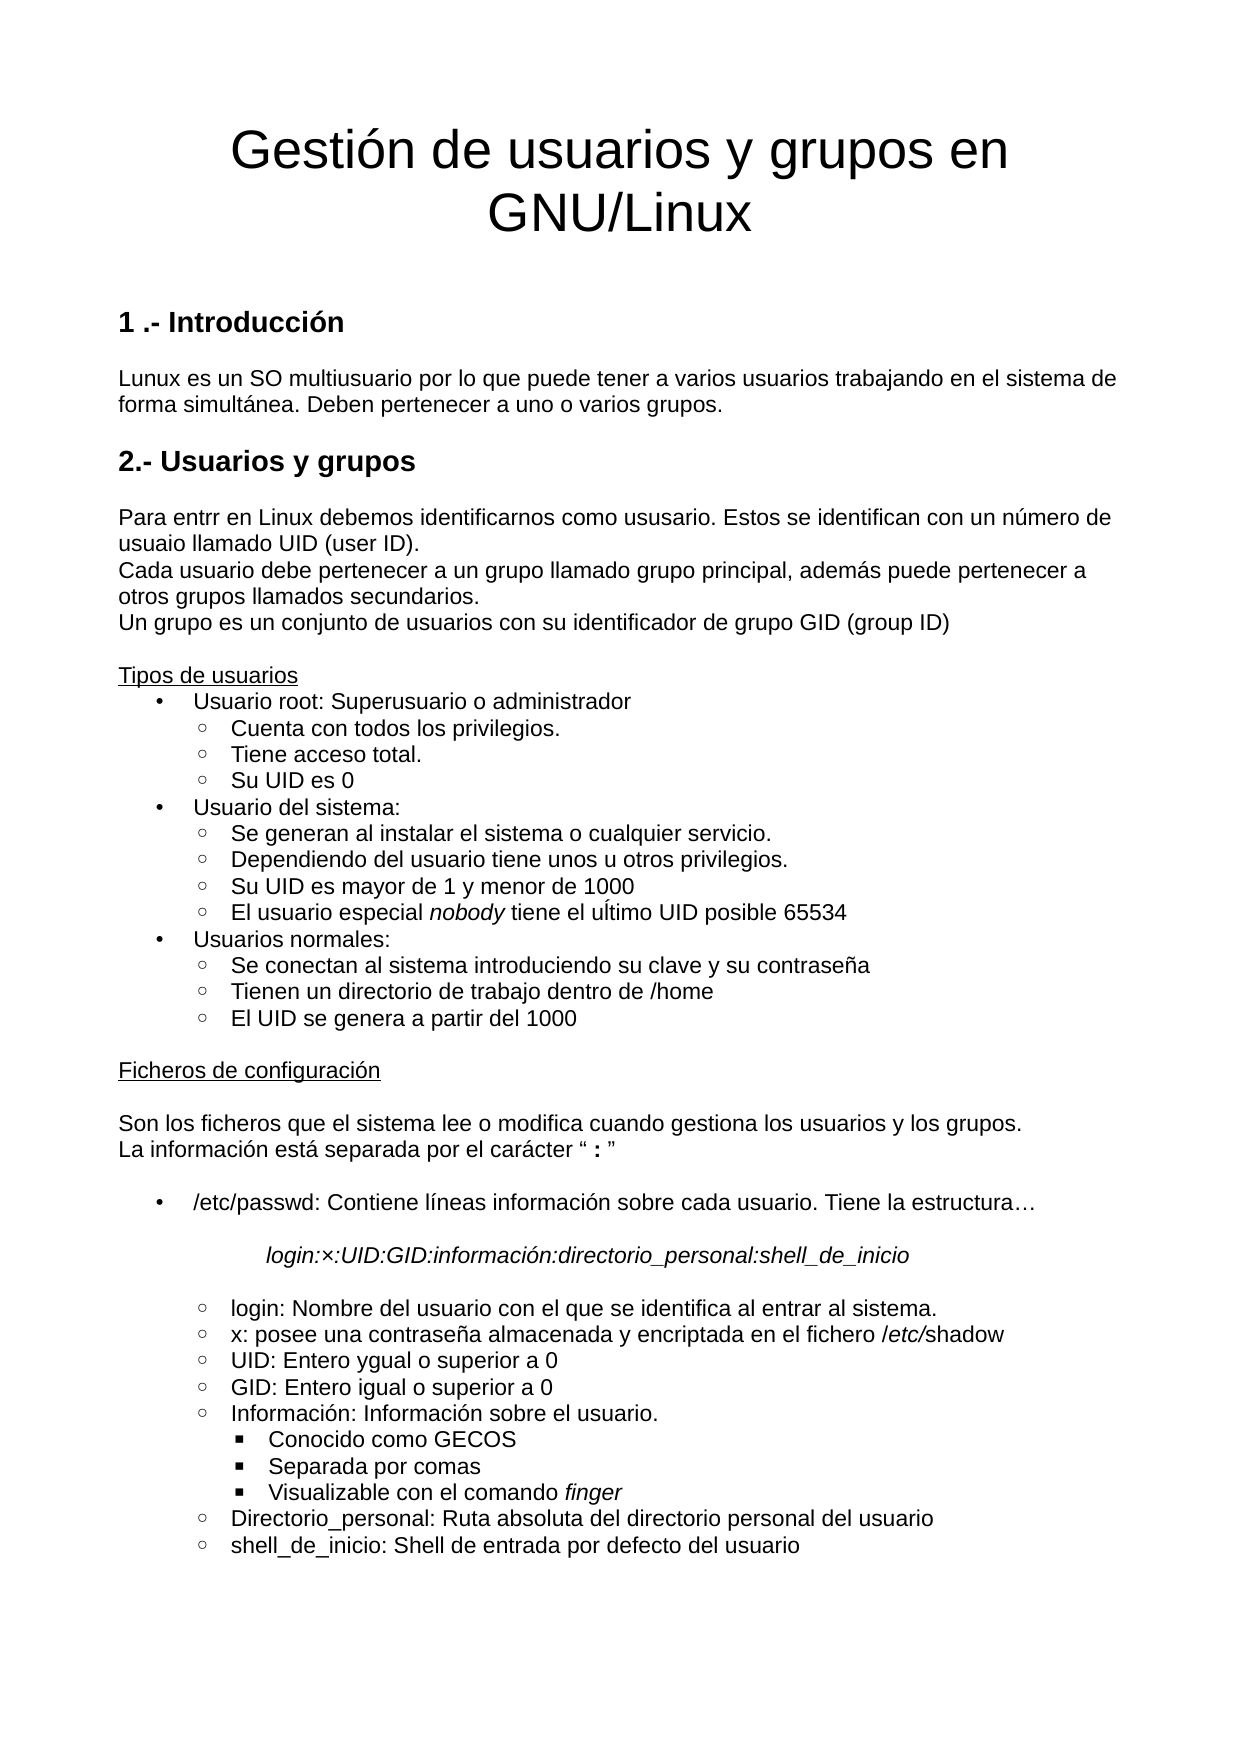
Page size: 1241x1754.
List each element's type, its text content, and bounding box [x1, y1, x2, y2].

text Tipos de usuarios [118, 662, 1122, 688]
text Son los ficheros que el sistema lee o modifica cuando gestiona los usuarios y los grupos. [118, 1110, 1122, 1136]
text 1 .- Introducción [118, 305, 1122, 338]
text login:×:UID:GID:información:directorio_personal:shell_de_inicio [118, 1242, 1122, 1268]
list Se conectan al sistema introduciendo su clave y su contraseña [193, 952, 1122, 978]
list Conocido como GECOS [231, 1426, 1122, 1453]
list Separada por comas [231, 1453, 1122, 1479]
list El usuario especial nobody tiene el uĺtimo UID posible 65534 [193, 899, 1122, 926]
list Su UID es 0 [193, 767, 1122, 794]
list Usuario root: Superusuario o administrador [156, 688, 1122, 715]
list Directorio_personal: Ruta absoluta del directorio personal del usuario [193, 1505, 1122, 1532]
list Cuenta con todos los privilegios. [193, 715, 1122, 741]
list login: Nombre del usuario con el que se identifica al entrar al sistema. [193, 1294, 1122, 1321]
text Ficheros de configuración [118, 1057, 1122, 1084]
list GID: Entero igual o superior a 0 [193, 1373, 1122, 1400]
text 2.- Usuarios y grupos [118, 444, 1122, 477]
list Su UID es mayor de 1 y menor de 1000 [193, 873, 1122, 899]
list shell_de_inicio: Shell de entrada por defecto del usuario [193, 1532, 1122, 1558]
text GNU/Linux [118, 180, 1122, 243]
text Gestión de usuarios y grupos en [118, 118, 1122, 180]
list Se generan al instalar el sistema o cualquier servicio. [193, 820, 1122, 846]
text Lunux es un SO multiusuario por lo que puede tener a varios usuarios trabajando en el sistema de forma simultánea. Deben pertenecer a uno o varios grupos. [118, 365, 1122, 418]
text Para entrr en Linux debemos identificarnos como ususario. Estos se identifican con un número de usuaio llamado UID (user ID). [118, 504, 1122, 557]
list El UID se genera a partir del 1000 [193, 1004, 1122, 1031]
list Usuarios normales: [156, 926, 1122, 952]
text Un grupo es un conjunto de usuarios con su identificador de grupo GID (group ID) [118, 609, 1122, 636]
list UID: Entero ygual o superior a 0 [193, 1347, 1122, 1373]
list Visualizable con el comando finger [231, 1479, 1122, 1505]
list Dependiendo del usuario tiene unos u otros privilegios. [193, 846, 1122, 873]
list Tiene acceso total. [193, 741, 1122, 767]
text Cada usuario debe pertenecer a un grupo llamado grupo principal, además puede pertenecer a otros grupos llamados secundarios. [118, 557, 1122, 609]
list x: posee una contraseña almacenada y encriptada en el fichero /etc/shadow [193, 1321, 1122, 1347]
list Usuario del sistema: [156, 794, 1122, 820]
text La información está separada por el carácter “ : ” [118, 1136, 1122, 1163]
list /etc/passwd: Contiene líneas información sobre cada usuario. Tiene la estructura… [156, 1189, 1122, 1215]
list Información: Información sobre el usuario. [193, 1400, 1122, 1426]
list Tienen un directorio de trabajo dentro de /home [193, 978, 1122, 1004]
